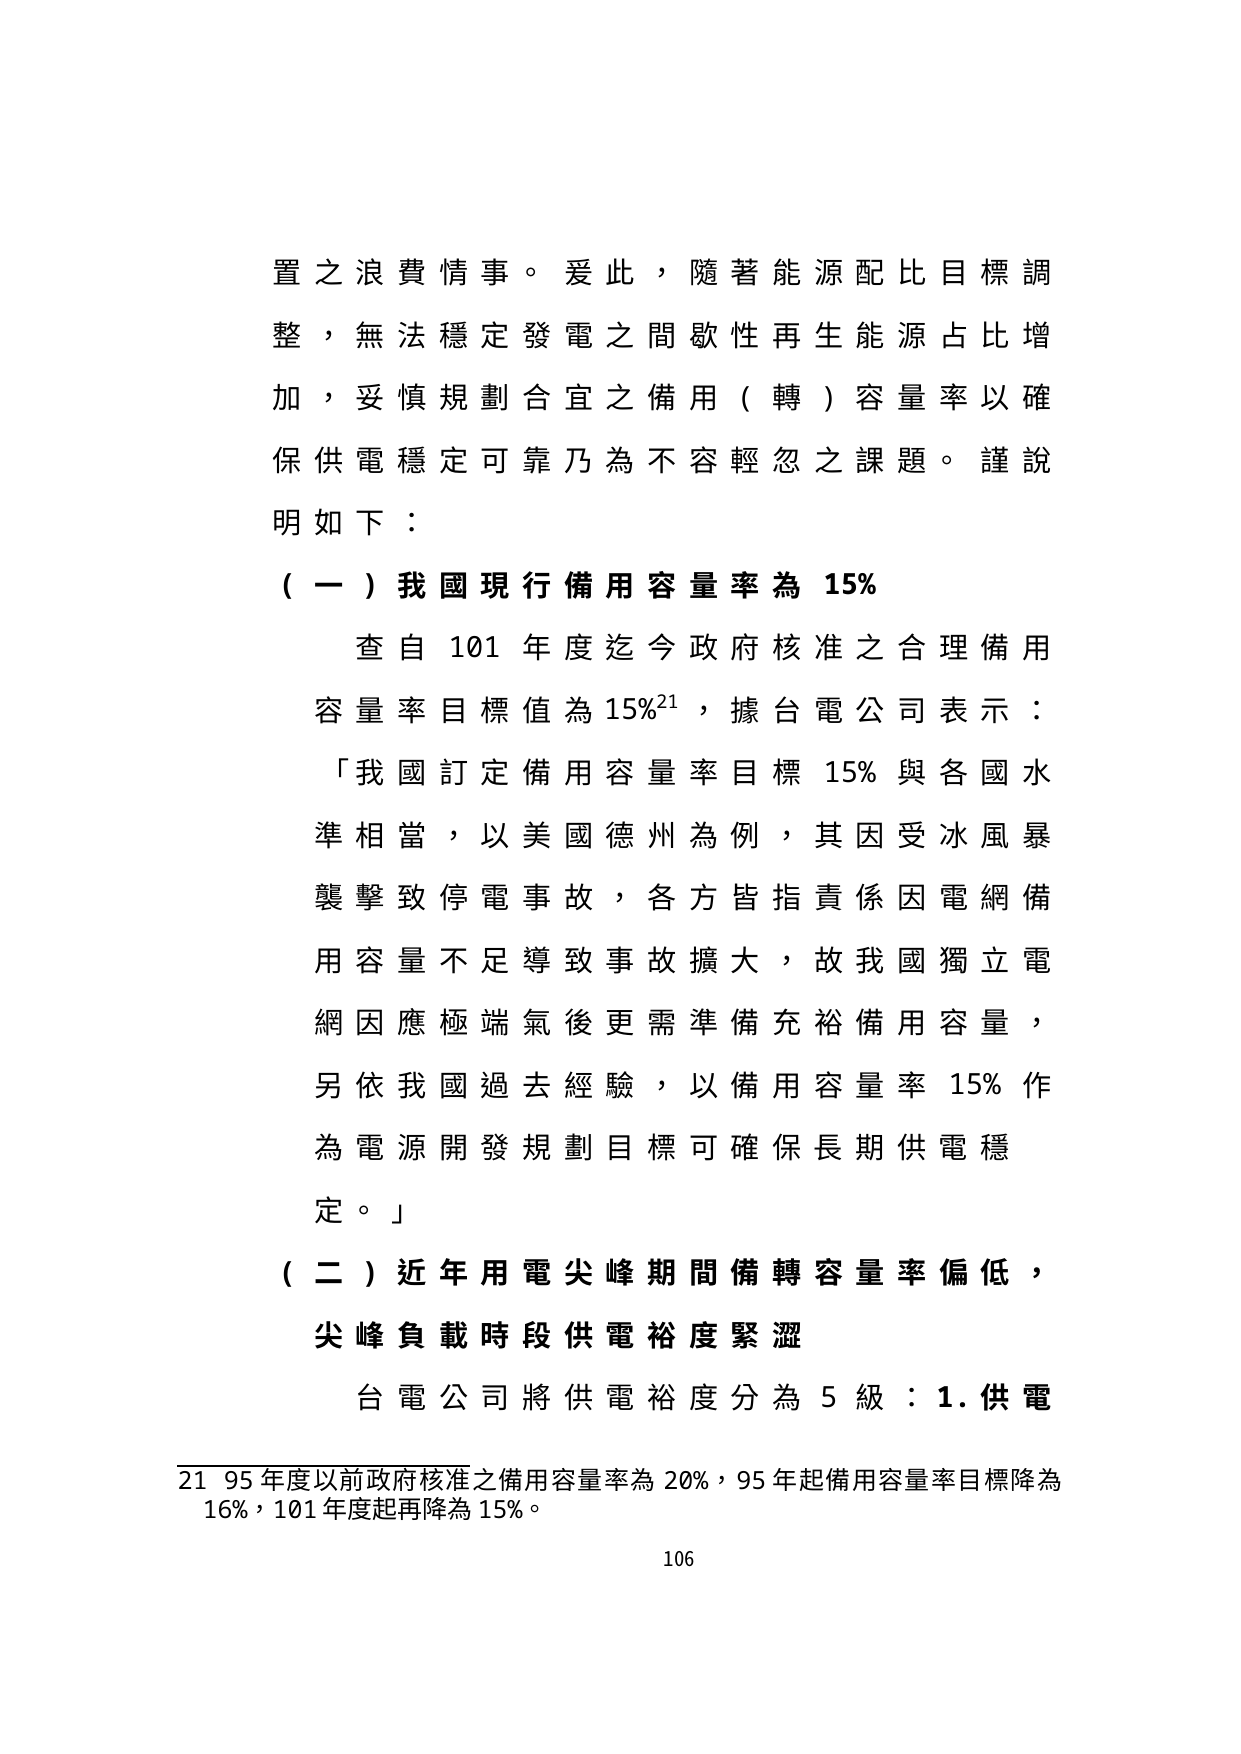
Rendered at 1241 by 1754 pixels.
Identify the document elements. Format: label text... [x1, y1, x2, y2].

text 台電公司將供電裕度分為5級：1.供電 [271, 1354, 1058, 1417]
text (二)近年用電尖峰期間備轉容量率偏低，尖峰負載時段供電裕度緊澀 [242, 1229, 1058, 1354]
text 95年度以前政府核准之備用容量率為20%，95年起備用容量率目標降為16%，101年度起再降為15%。 [177, 1466, 1063, 1525]
text 置之浪費情事。爰此，隨著能源配比目標調整，無法穩定發電之間歇性再生能源占比增加，妥慎規劃合宜之備用(轉)容量率以確保供電穩定可靠乃為不容輕忽之課題。謹說明如下： [242, 229, 1058, 542]
text (一)我國現行備用容量率為15% [242, 542, 1058, 604]
text 查自101年度迄今政府核准之合理備用容量率目標值為15%，據台電公司表示：「我國訂定備用容量率目標15%與各國水準相當，以美國德州為例，其因受冰風暴襲擊致停電事故，各方皆指責係因電網備用容量不足導致事故擴大，故我國獨立電網因應極端氣後更需準備充裕備用容量，另依我國過去經驗，以備用容量率15%作為電源開發規劃目標可確保長期供電穩定。」 [271, 604, 1058, 1229]
